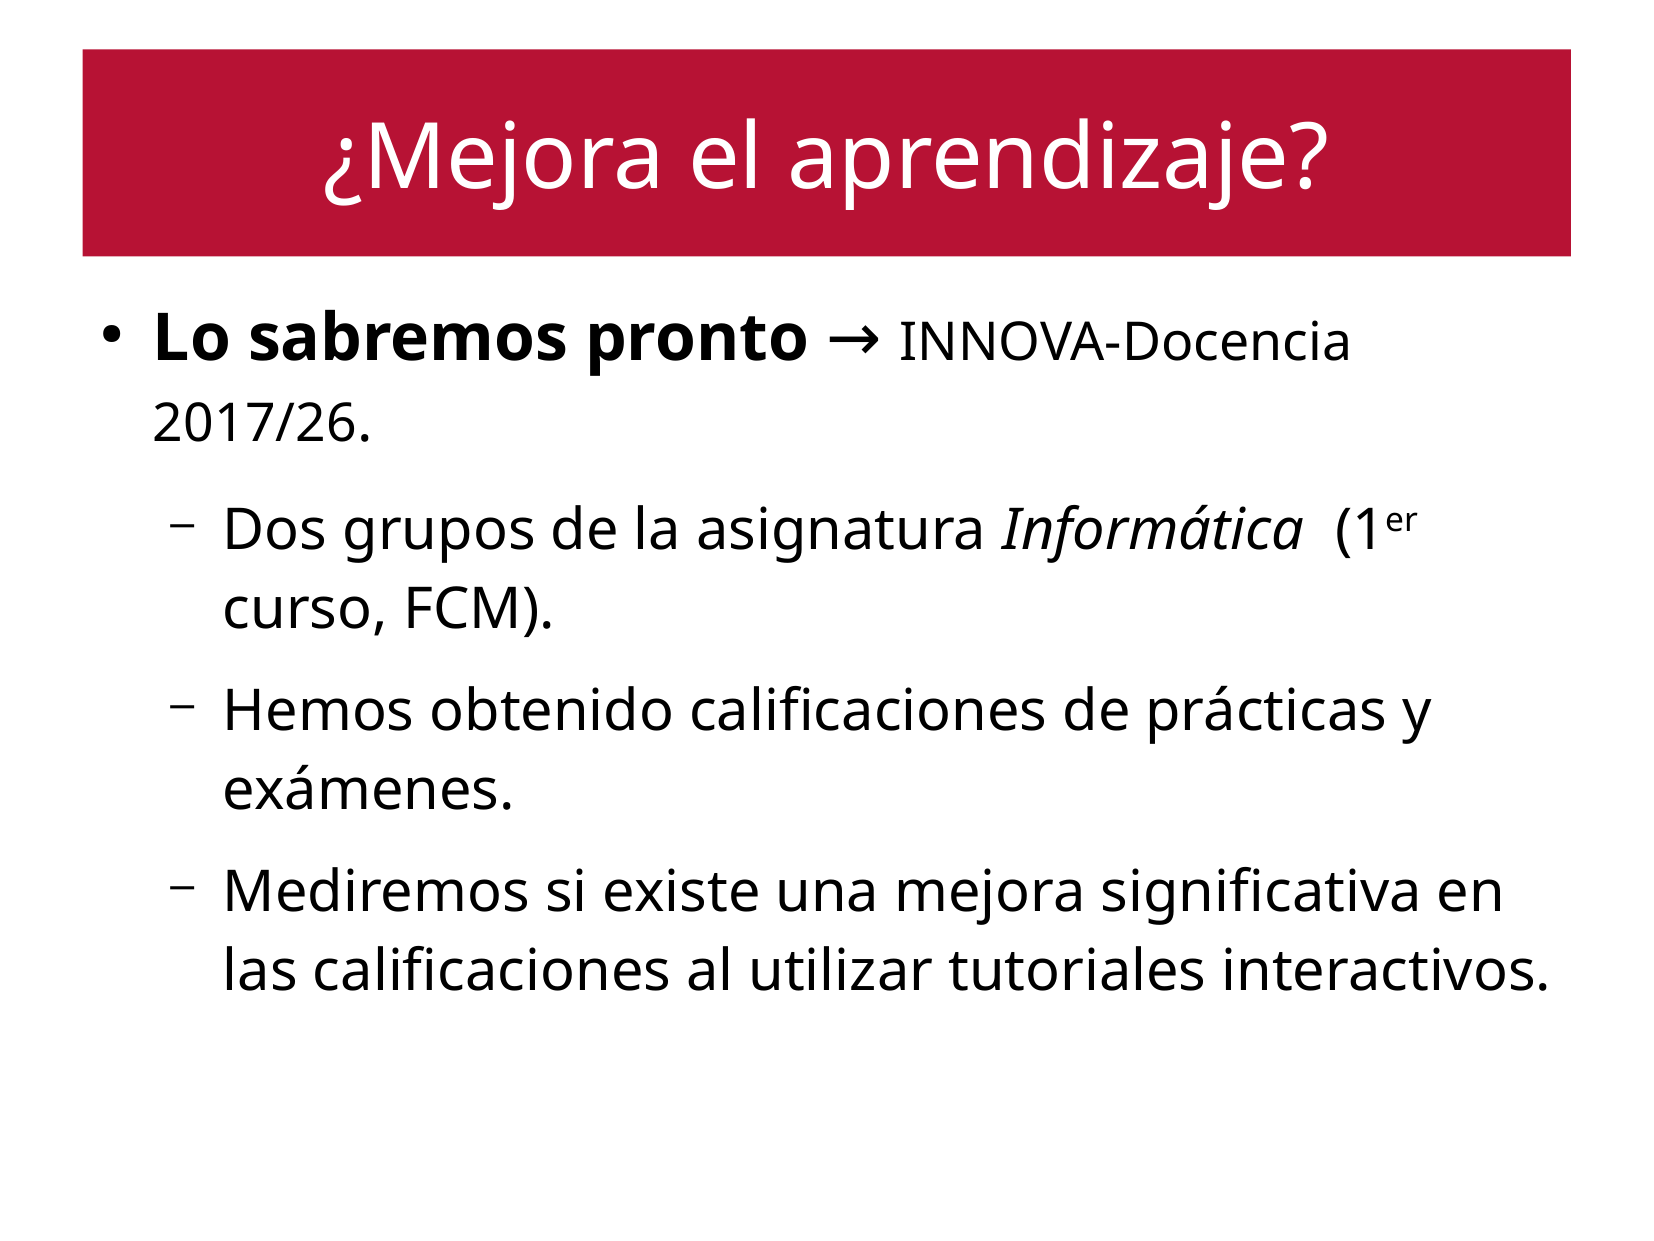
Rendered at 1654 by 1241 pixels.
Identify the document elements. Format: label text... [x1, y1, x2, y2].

title ¿Mejora el aprendizaje? [82, 49, 1571, 257]
list Lo sabremos pronto → INNOVA-Docencia 2017/26. Dos grupos de la asignatura Informática (1er curso, FCM). Hemos obtenido calificaciones de prácticas y exámenes. Mediremos si existe una mejora significativa en las calificaciones al utilizar tutoriales interactivos. [82, 290, 1571, 1010]
